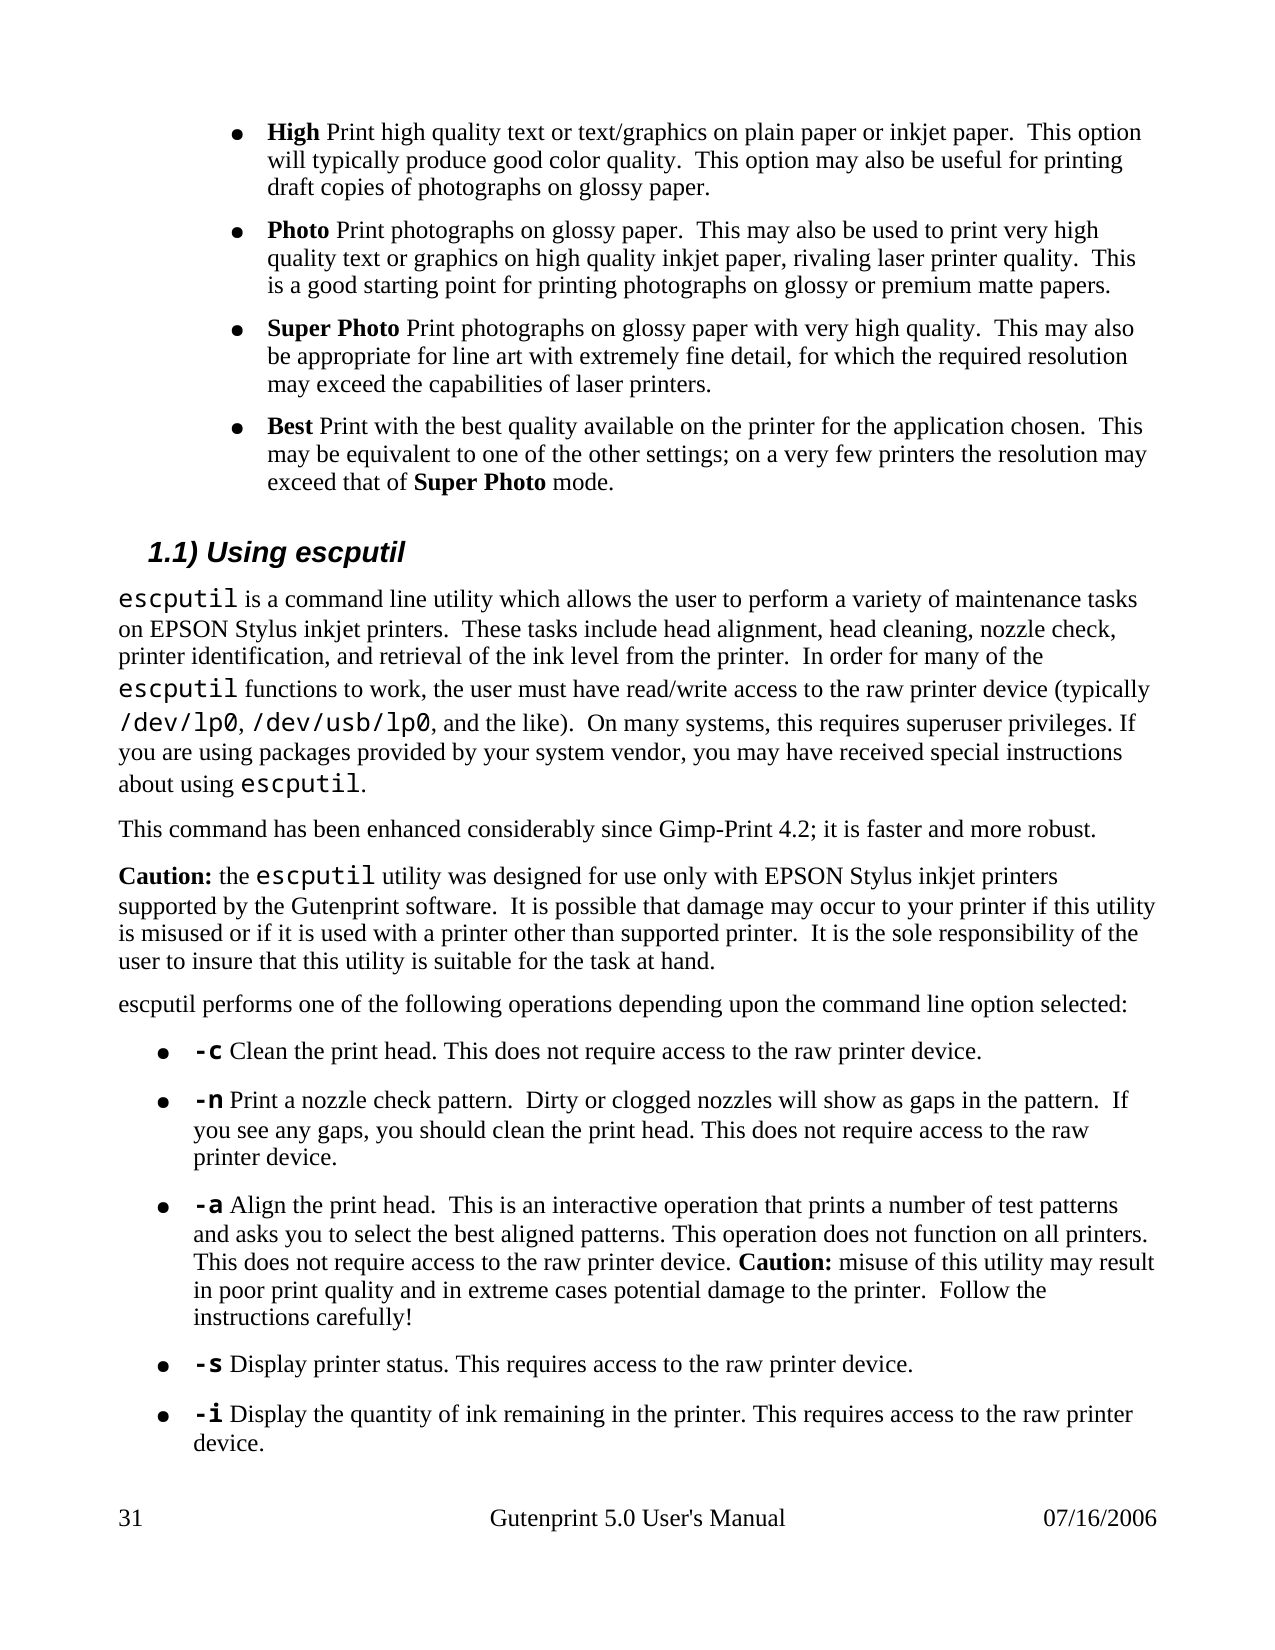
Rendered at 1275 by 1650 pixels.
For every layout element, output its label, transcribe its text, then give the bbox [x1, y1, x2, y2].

list Super Photo Print photographs on glossy paper with very high quality. This may also be appropriate for line art with extremely fine detail, for which the required resolution may exceed the capabilities of laser printers. [229, 314, 1157, 397]
list -n Print a nozzle check pattern. Dirty or clogged nozzles will show as gaps in the pattern. If you see any gaps, you should clean the print head. This does not require access to the raw printer device. [156, 1082, 1157, 1171]
text escputil performs one of the following operations depending upon the command line option selected: [118, 990, 1157, 1018]
text escputil is a command line utility which allows the user to perform a variety of maintenance tasks on EPSON Stylus inkjet printers. These tasks include head alignment, head cleaning, nozzle check, printer identification, and retrieval of the ink level from the printer. In order for many of the escputil functions to work, the user must have read/write access to the raw printer device (typically /dev/lp0, /dev/usb/lp0, and the like). On many systems, this requires superuser privileges. If you are using packages provided by your system vendor, you may have received special instructions about using escputil. [118, 581, 1157, 800]
subtitle Using escputil [148, 536, 1157, 568]
list -c Clean the print head. This does not require access to the raw printer device. [156, 1033, 1157, 1067]
list -s Display printer status. This requires access to the raw printer device. [156, 1346, 1157, 1380]
list High Print high quality text or text/graphics on plain paper or inkjet paper. This option will typically produce good color quality. This option may also be useful for printing draft copies of photographs on glossy paper. [229, 118, 1157, 201]
list -a Align the print head. This is an interactive operation that prints a number of test patterns and asks you to select the best aligned patterns. This operation does not function on all printers. This does not require access to the raw printer device. Caution: misuse of this utility may result in poor print quality and in extreme cases potential damage to the printer. Follow the instructions carefully! [156, 1186, 1157, 1331]
text This command has been enhanced considerably since Gimp-Print 4.2; it is faster and more robust. [118, 815, 1157, 843]
text Caution: the escputil utility was designed for use only with EPSON Stylus inkjet printers supported by the Gutenprint software. It is possible that damage may occur to your printer if this utility is misused or if it is used with a printer other than supported printer. It is the sole responsibility of the user to insure that this utility is suitable for the task at hand. [118, 858, 1157, 975]
list -i Display the quantity of ink remaining in the printer. This requires access to the raw printer device. [156, 1395, 1157, 1457]
list Best Print with the best quality available on the printer for the application chosen. This may be equivalent to one of the other settings; on a very few printers the resolution may exceed that of Super Photo mode. [229, 412, 1157, 496]
list Photo Print photographs on glossy paper. This may also be used to print very high quality text or graphics on high quality inkjet paper, rivaling laser printer quality. This is a good starting point for printing photographs on glossy or premium matte papers. [229, 216, 1157, 299]
